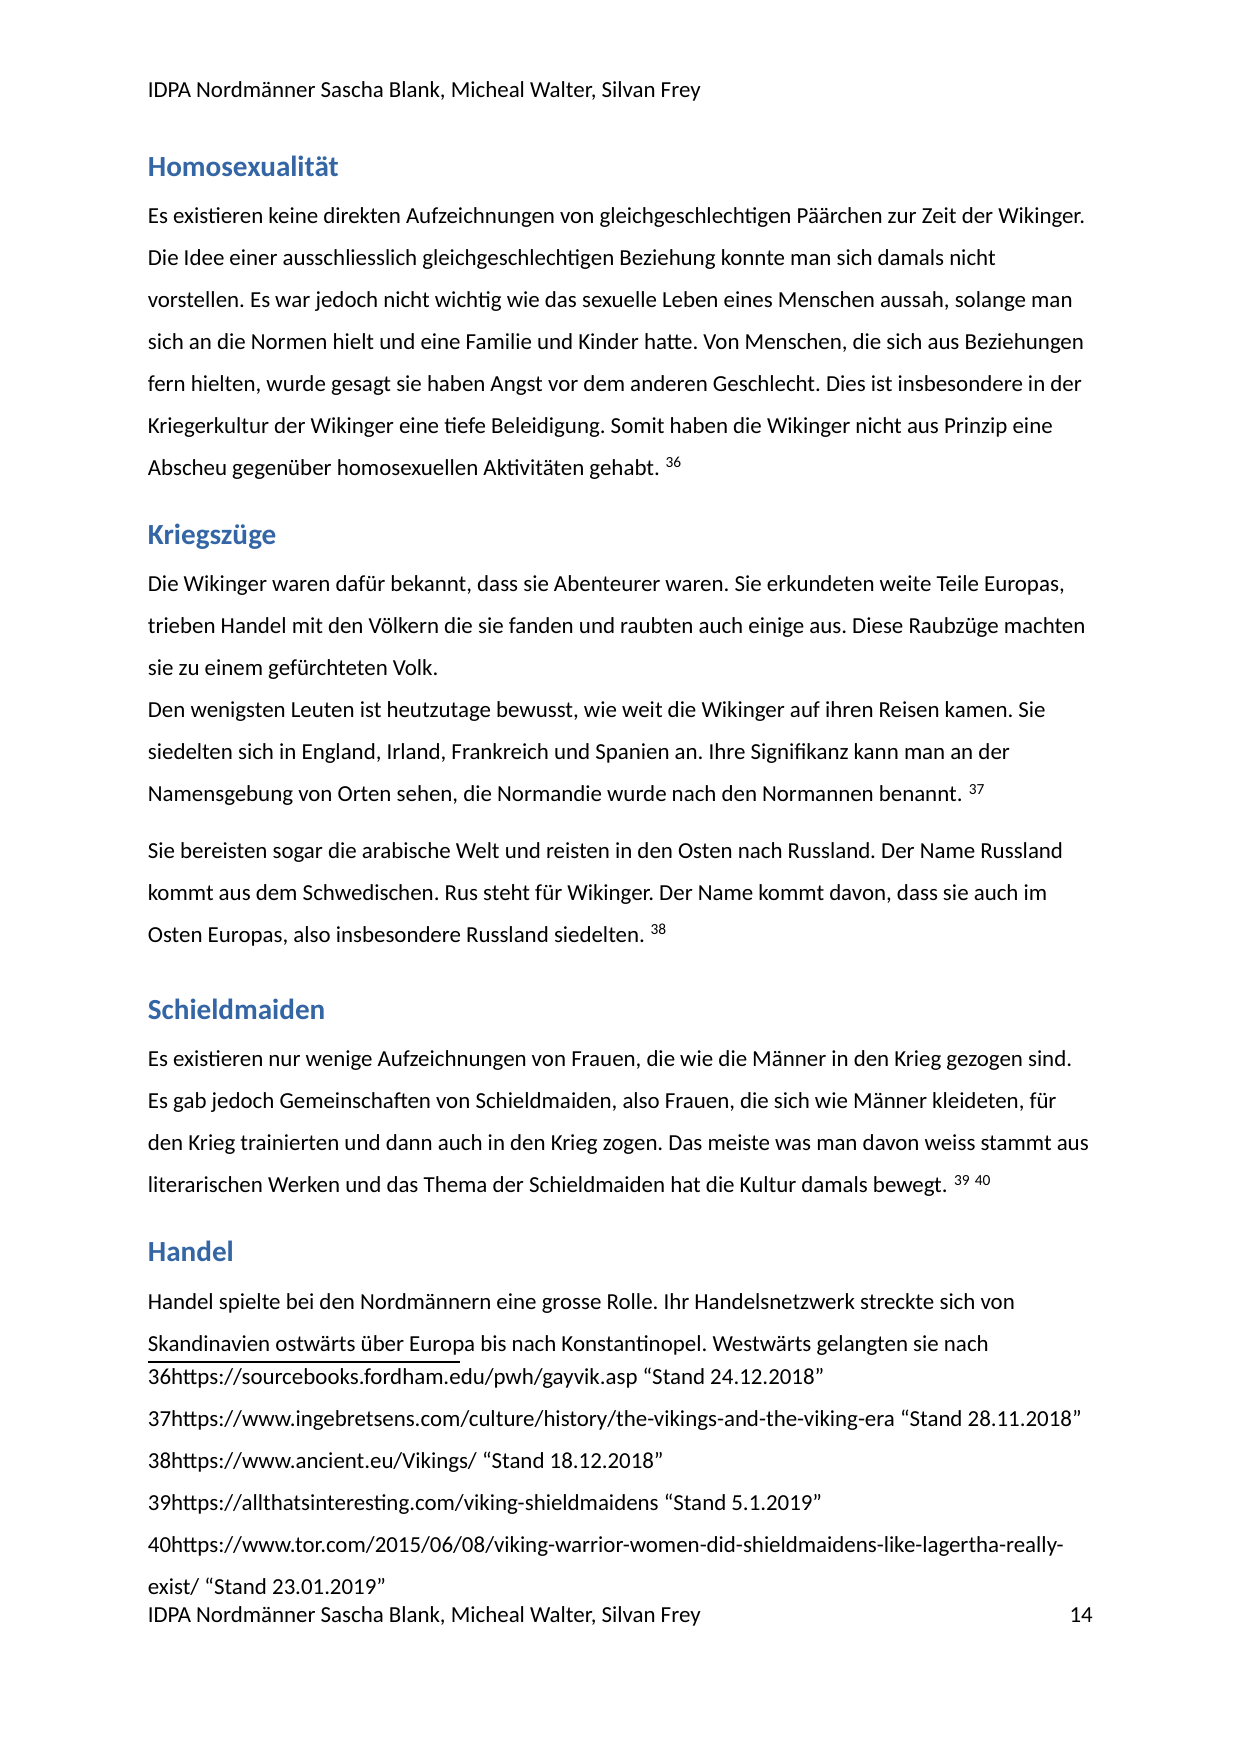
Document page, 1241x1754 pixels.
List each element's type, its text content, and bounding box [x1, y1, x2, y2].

subtitle Homosexualität [148, 148, 1093, 183]
text https://www.tor.com/2015/06/08/viking-warrior-women-did-shieldmaidens-like-lagertha-really-exist/ “Stand 23.01.2019” [148, 1530, 1093, 1600]
text Den wenigsten Leuten ist heutzutage bewusst, wie weit die Wikinger auf ihren Reisen kamen. Sie siedelten sich in England, Irland, Frankreich und Spanien an. Ihre Signifikanz kann man an der Namensgebung von Orten sehen, die Normandie wurde nach den Normannen benannt. [148, 695, 1093, 807]
text https://allthatsinteresting.com/viking-shieldmaidens “Stand 5.1.2019” [148, 1488, 1093, 1516]
subtitle Kriegszüge [148, 516, 1093, 551]
text https://www.ingebretsens.com/culture/history/the-vikings-and-the-viking-era “Stand 28.11.2018” [148, 1404, 1093, 1432]
text Es existieren nur wenige Aufzeichnungen von Frauen, die wie die Männer in den Krieg gezogen sind. Es gab jedoch Gemeinschaften von Schieldmaiden, also Frauen, die sich wie Männer kleideten, für den Krieg trainierten und dann auch in den Krieg zogen. Das meiste was man davon weiss stammt aus literarischen Werken und das Thema der Schieldmaiden hat die Kultur damals bewegt. [148, 1044, 1093, 1198]
text Handel spielte bei den Nordmännern eine grosse Rolle. Ihr Handelsnetzwerk streckte sich von Skandinavien ostwärts über Europa bis nach Konstantinopel. Westwärts gelangten sie nach [148, 1287, 1093, 1357]
text https://www.ancient.eu/Vikings/ “Stand 18.12.2018” [148, 1446, 1093, 1474]
text Es existieren keine direkten Aufzeichnungen von gleichgeschlechtigen Päärchen zur Zeit der Wikinger. Die Idee einer ausschliesslich gleichgeschlechtigen Beziehung konnte man sich damals nicht vorstellen. Es war jedoch nicht wichtig wie das sexuelle Leben eines Menschen aussah, solange man sich an die Normen hielt und eine Familie und Kinder hatte. Von Menschen, die sich aus Beziehungen fern hielten, wurde gesagt sie haben Angst vor dem anderen Geschlecht. Dies ist insbesondere in der Kriegerkultur der Wikinger eine tiefe Beleidigung. Somit haben die Wikinger nicht aus Prinzip eine Abscheu gegenüber homosexuellen Aktivitäten gehabt. [148, 201, 1093, 481]
subtitle Schieldmaiden [148, 991, 1093, 1027]
text https://sourcebooks.fordham.edu/pwh/gayvik.asp “Stand 24.12.2018” [148, 1362, 1093, 1391]
subtitle Handel [148, 1233, 1093, 1269]
text Sie bereisten sogar die arabische Welt und reisten in den Osten nach Russland. Der Name Russland kommt aus dem Schwedischen. Rus steht für Wikinger. Der Name kommt davon, dass sie auch im Osten Europas, also insbesondere Russland siedelten. [148, 836, 1093, 948]
text Die Wikinger waren dafür bekannt, dass sie Abenteurer waren. Sie erkundeten weite Teile Europas, trieben Handel mit den Völkern die sie fanden und raubten auch einige aus. Diese Raubzüge machten sie zu einem gefürchteten Volk. [148, 569, 1093, 681]
